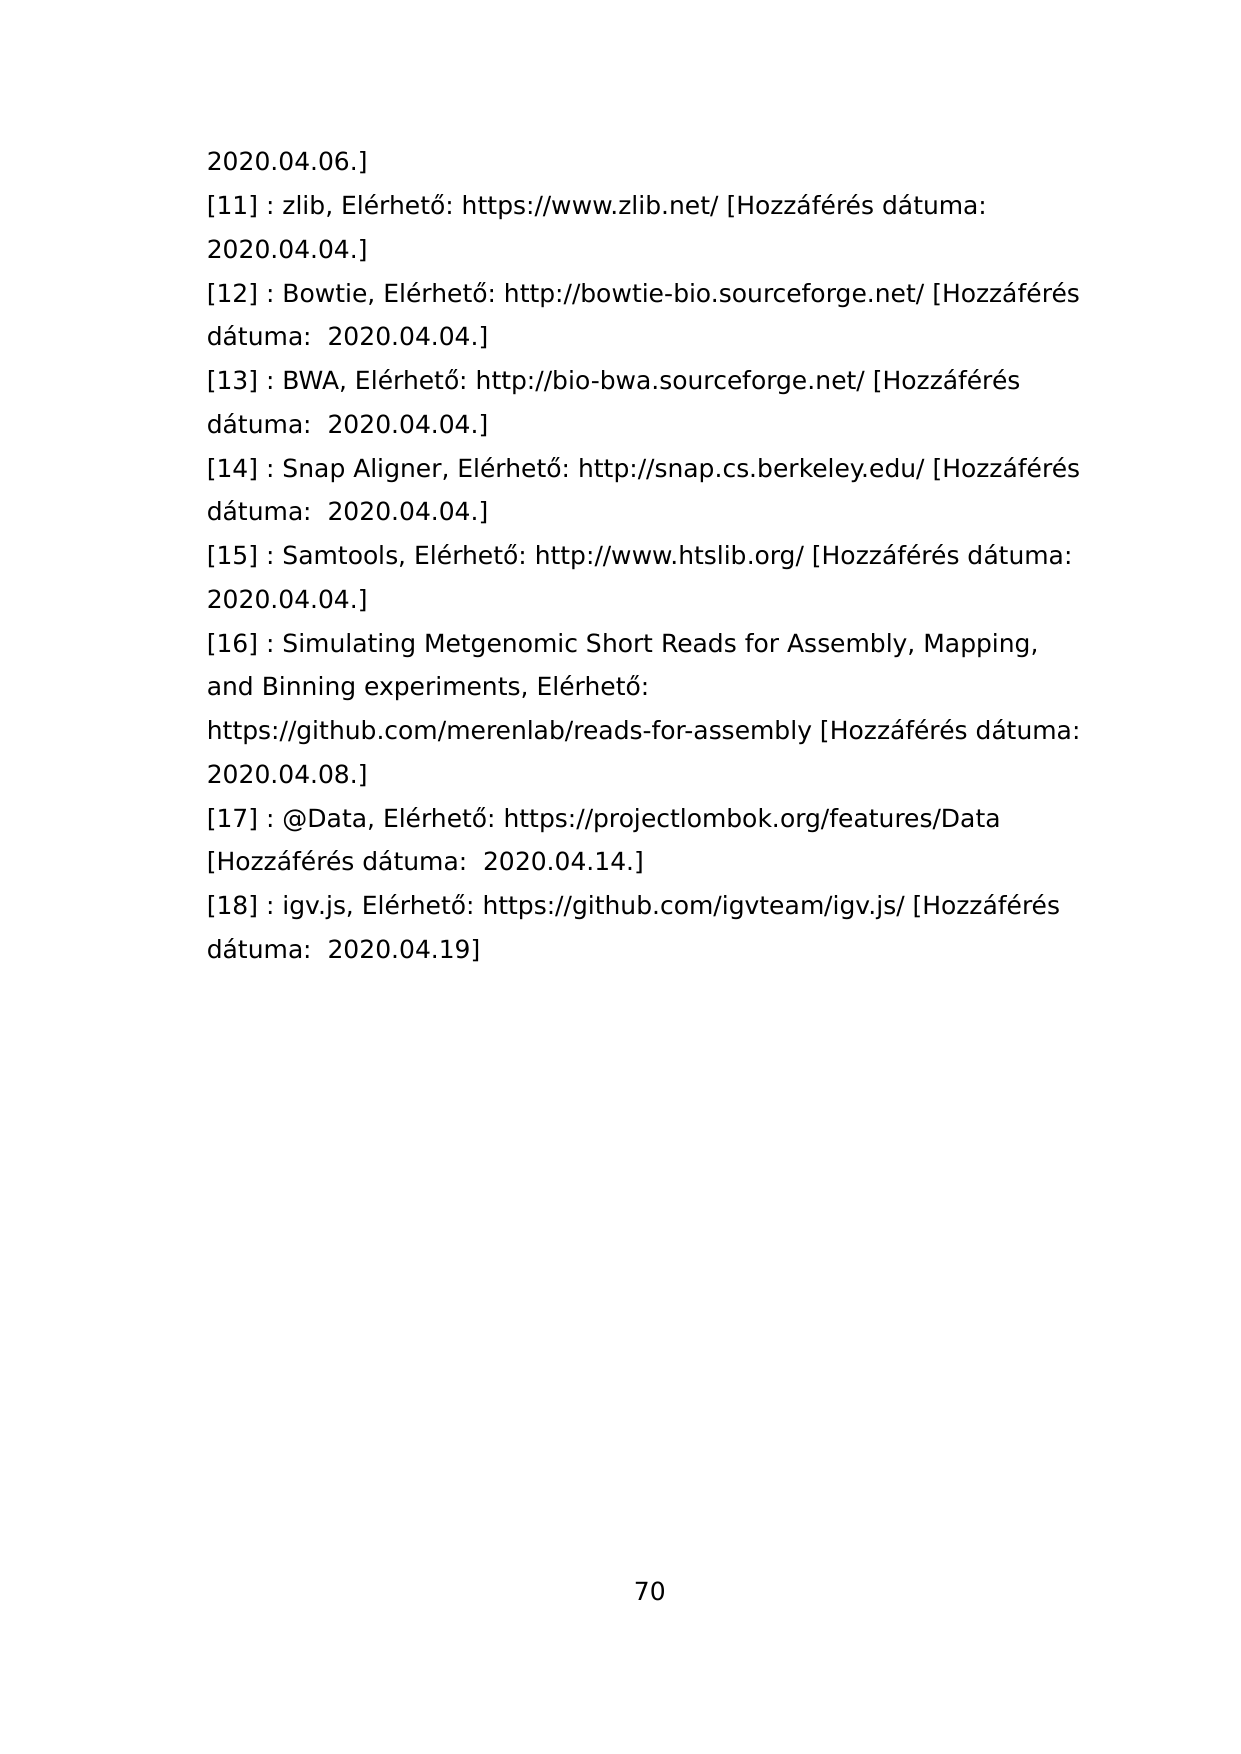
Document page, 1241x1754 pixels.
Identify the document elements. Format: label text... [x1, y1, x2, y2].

text [18] : igv.js, Elérhető: https://github.com/igvteam/igv.js/ [Hozzáférés dátuma: 2020.04.19] [207, 891, 1093, 964]
text [15] : Samtools, Elérhető: http://www.htslib.org/ [Hozzáférés dátuma: 2020.04.04.] [207, 541, 1093, 614]
text 2020.04.06.] [207, 148, 1093, 177]
text [12] : Bowtie, Elérhető: http://bowtie-bio.sourceforge.net/ [Hozzáférés dátuma: 2020.04.04.] [207, 279, 1093, 352]
text [11] : zlib, Elérhető: https://www.zlib.net/ [Hozzáférés dátuma: 2020.04.04.] [207, 191, 1093, 264]
text [14] : Snap Aligner, Elérhető: http://snap.cs.berkeley.edu/ [Hozzáférés dátuma: 2020.04.04.] [207, 454, 1093, 527]
text [17] : @Data, Elérhető: https://projectlombok.org/features/Data [Hozzáférés dátuma: 2020.04.14.] [207, 804, 1093, 877]
text [16] : Simulating Metgenomic Short Reads for Assembly, Mapping, and Binning experiments, Elérhető: https://github.com/merenlab/reads-for-assembly [Hozzáférés dátuma: 2020.04.08.] [207, 629, 1093, 789]
text [13] : BWA, Elérhető: http://bio-bwa.sourceforge.net/ [Hozzáférés dátuma: 2020.04.04.] [207, 366, 1093, 439]
